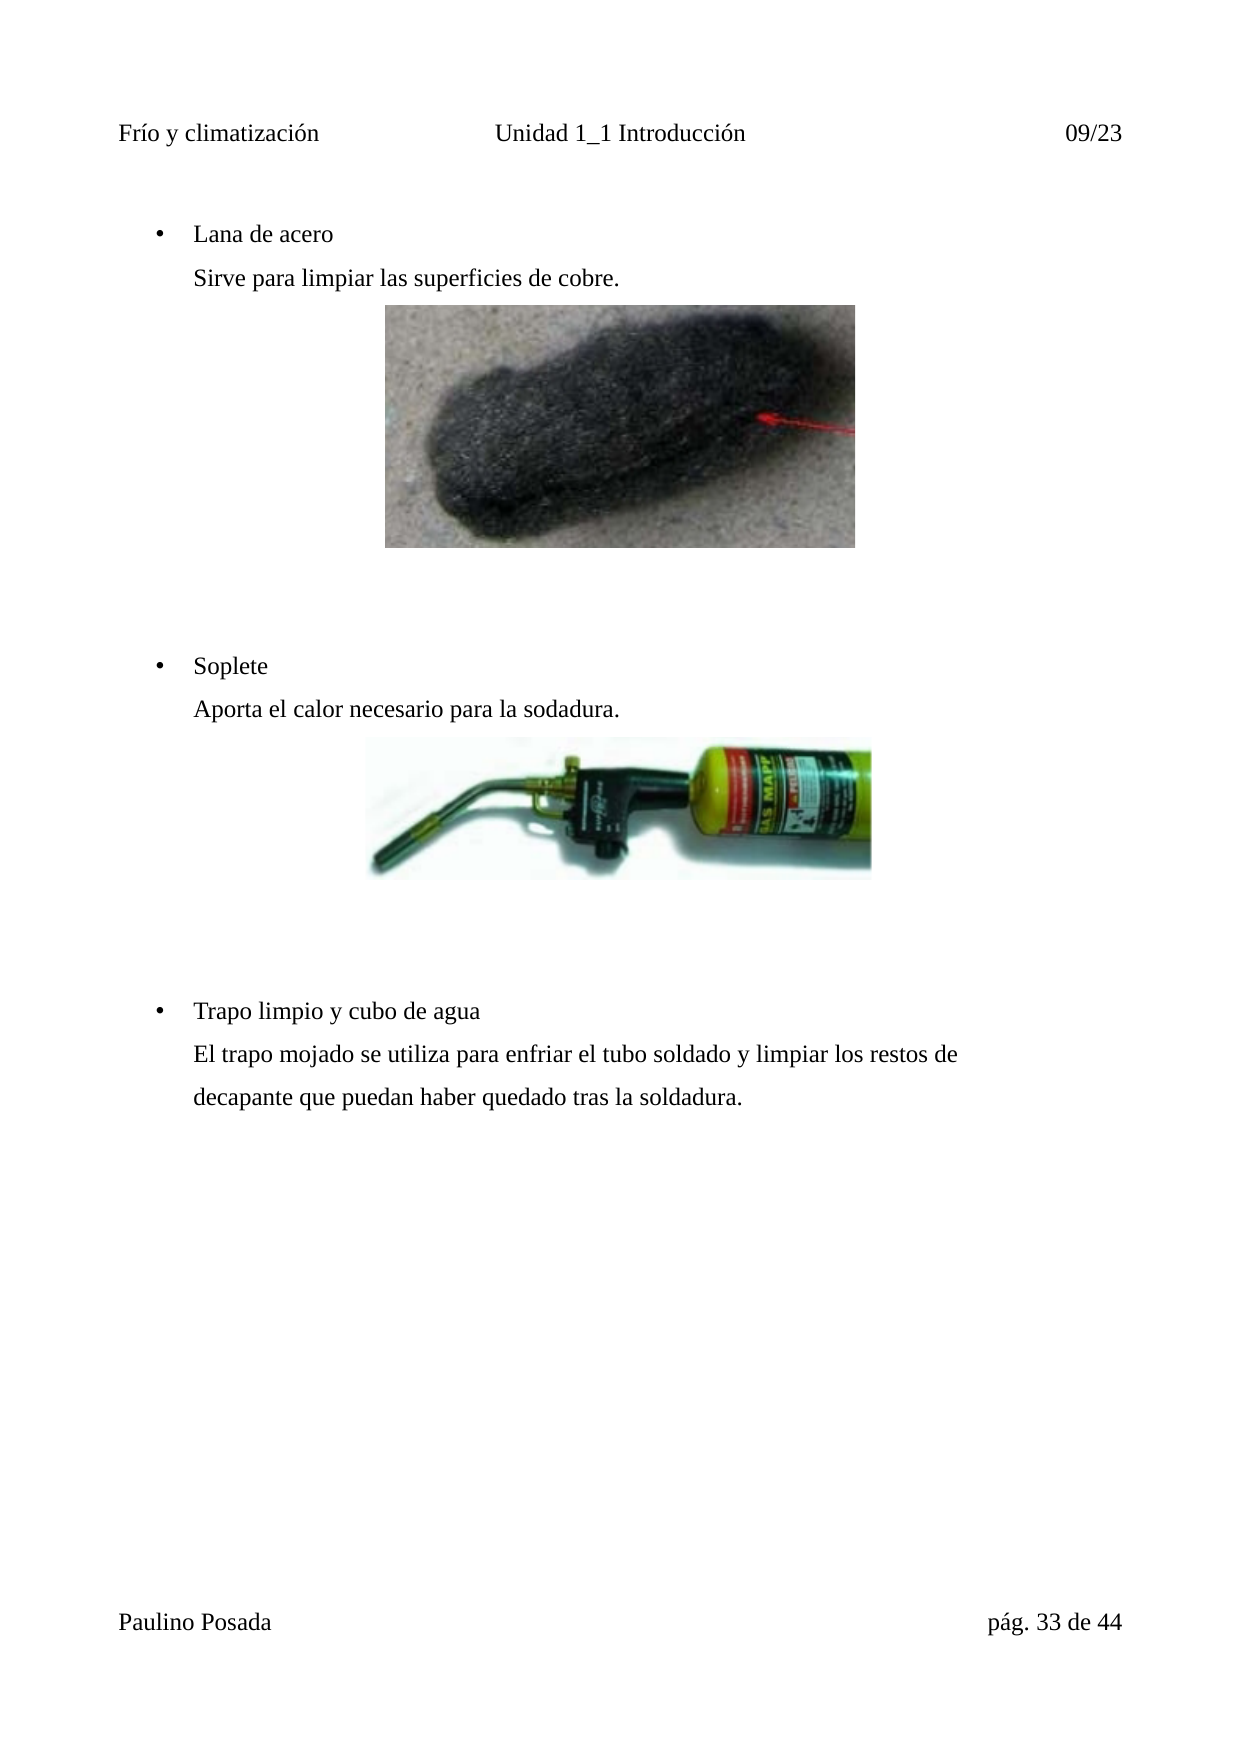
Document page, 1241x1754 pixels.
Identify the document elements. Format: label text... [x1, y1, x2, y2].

picture [365, 737, 875, 880]
picture [385, 305, 856, 548]
list Soplete Aporta el calor necesario para la sodadura. [156, 651, 1122, 723]
list Lana de acero Sirve para limpiar las superficies de cobre. [156, 219, 1122, 291]
list Trapo limpio y cubo de agua El trapo mojado se utiliza para enfriar el tubo soldado y limpiar los restos de decapante que puedan haber quedado tras la soldadura. [156, 996, 1122, 1111]
